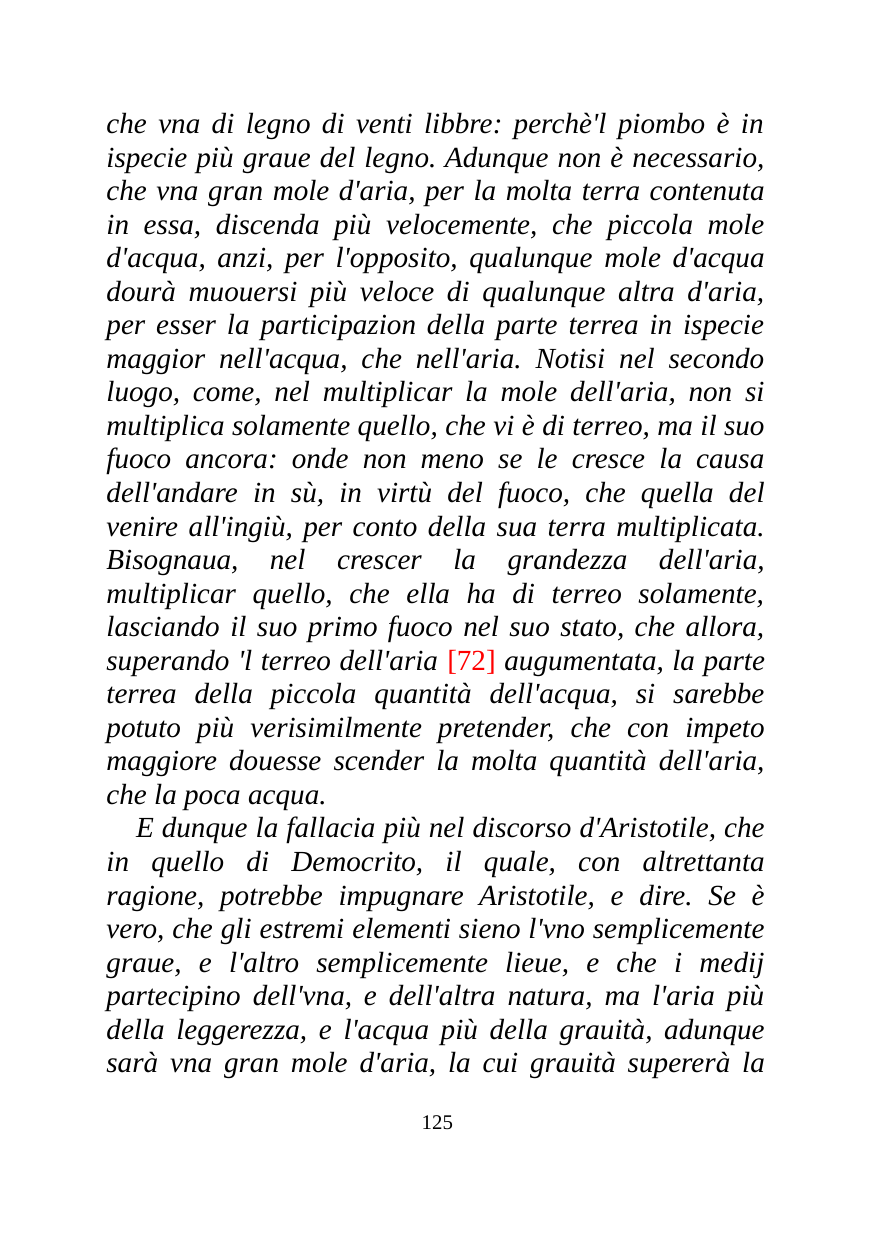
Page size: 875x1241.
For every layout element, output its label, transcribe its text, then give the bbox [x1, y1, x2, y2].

text E dunque la fallacia più nel discorso d'Aristotile, che in quello di Democrito, il quale, con altrettanta ragione, potrebbe impugnare Aristotile, e dire. Se è vero, che gli estremi elementi sieno l'vno semplicemente graue, e l'altro semplicemente lieue, e che i medij partecipino dell'vna, e dell'altra natura, ma l'aria più della leggerezza, e l'acqua più della grauità, adunque sarà vna gran mole d'aria, la cui grauità supererà la [106, 811, 768, 1079]
text che vna di legno di venti libbre: perchè'l piombo è in ispecie più graue del legno. Adunque non è necessario, che vna gran mole d'aria, per la molta terra contenuta in essa, discenda più velocemente, che piccola mole d'acqua, anzi, per l'opposito, qualunque mole d'acqua dourà muouersi più veloce di qualunque altra d'aria, per esser la participazion della parte terrea in ispecie maggior nell'acqua, che nell'aria. Notisi nel secondo luogo, come, nel multiplicar la mole dell'aria, non si multiplica solamente quello, che vi è di terreo, ma il suo fuoco ancora: onde non meno se le cresce la causa dell'andare in sù, in virtù del fuoco, che quella del venire all'ingiù, per conto della sua terra multiplicata. Bisognaua, nel crescer la grandezza dell'aria, multiplicar quello, che ella ha di terreo solamente, lasciando il suo primo fuoco nel suo stato, che allora, superando 'l terreo dell'aria [72] augumentata, la parte terrea della piccola quantità dell'acqua, si sarebbe potuto più verisimilmente pretender, che con impeto maggiore douesse scender la molta quantità dell'aria, che la poca acqua. [106, 106, 768, 811]
